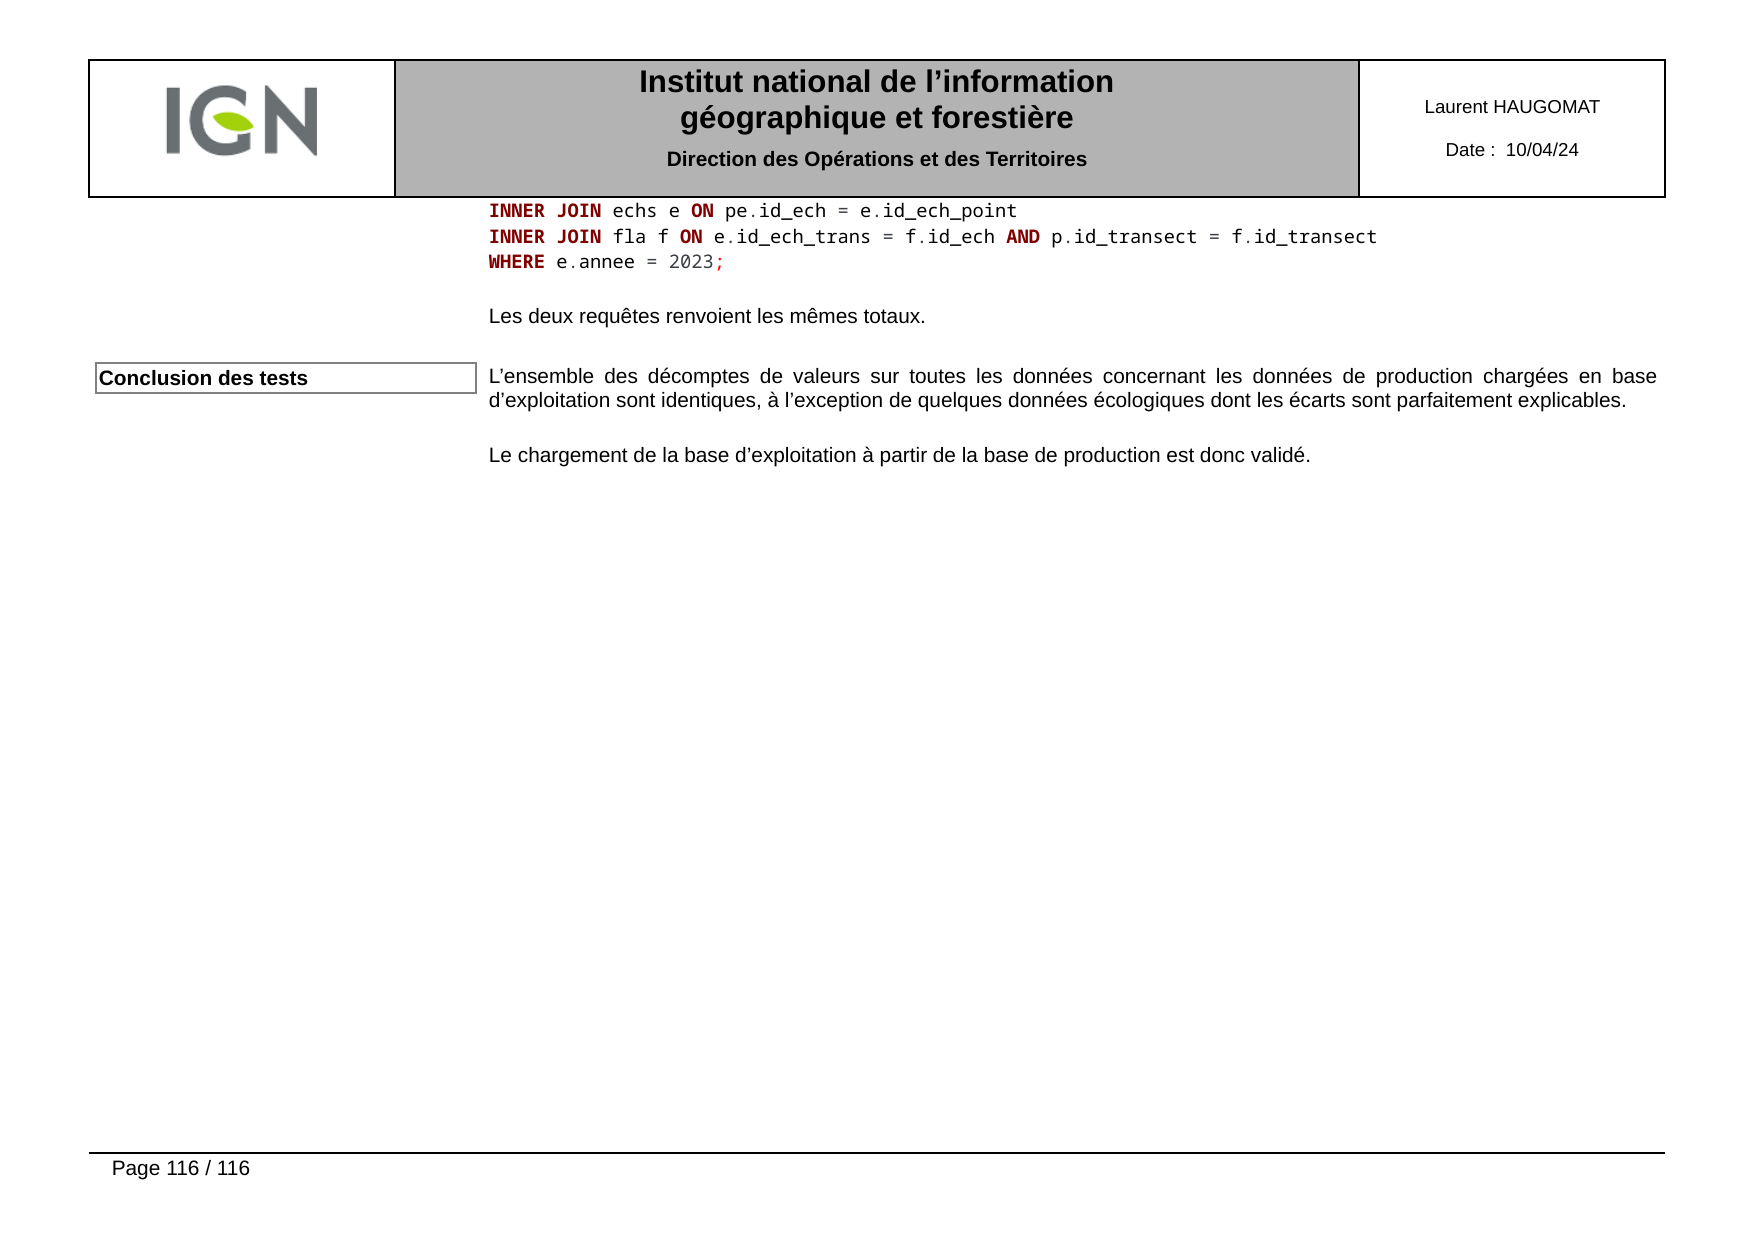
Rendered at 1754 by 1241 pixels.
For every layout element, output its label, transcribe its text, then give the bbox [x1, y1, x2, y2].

table_cell [89, 198, 483, 361]
picture [141, 62, 343, 180]
table_cell Conclusion des tests [89, 361, 483, 528]
table_cell L’ensemble des décomptes de valeurs sur toutes les données concernant les données de production chargées en base d’exploitation sont identiques, à l’exception de quelques données écologiques dont les écarts sont parfaitement explicables. Le chargement de la base d’exploitation à partir de la base de production est donc validé. [483, 361, 1665, 528]
table_cell INNER JOIN echs e ON pe.id_ech = e.id_ech_point INNER JOIN fla f ON e.id_ech_trans = f.id_ech AND p.id_transect = f.id_transect WHERE e.annee = 2023; Les deux requêtes renvoient les mêmes totaux. [483, 198, 1665, 361]
